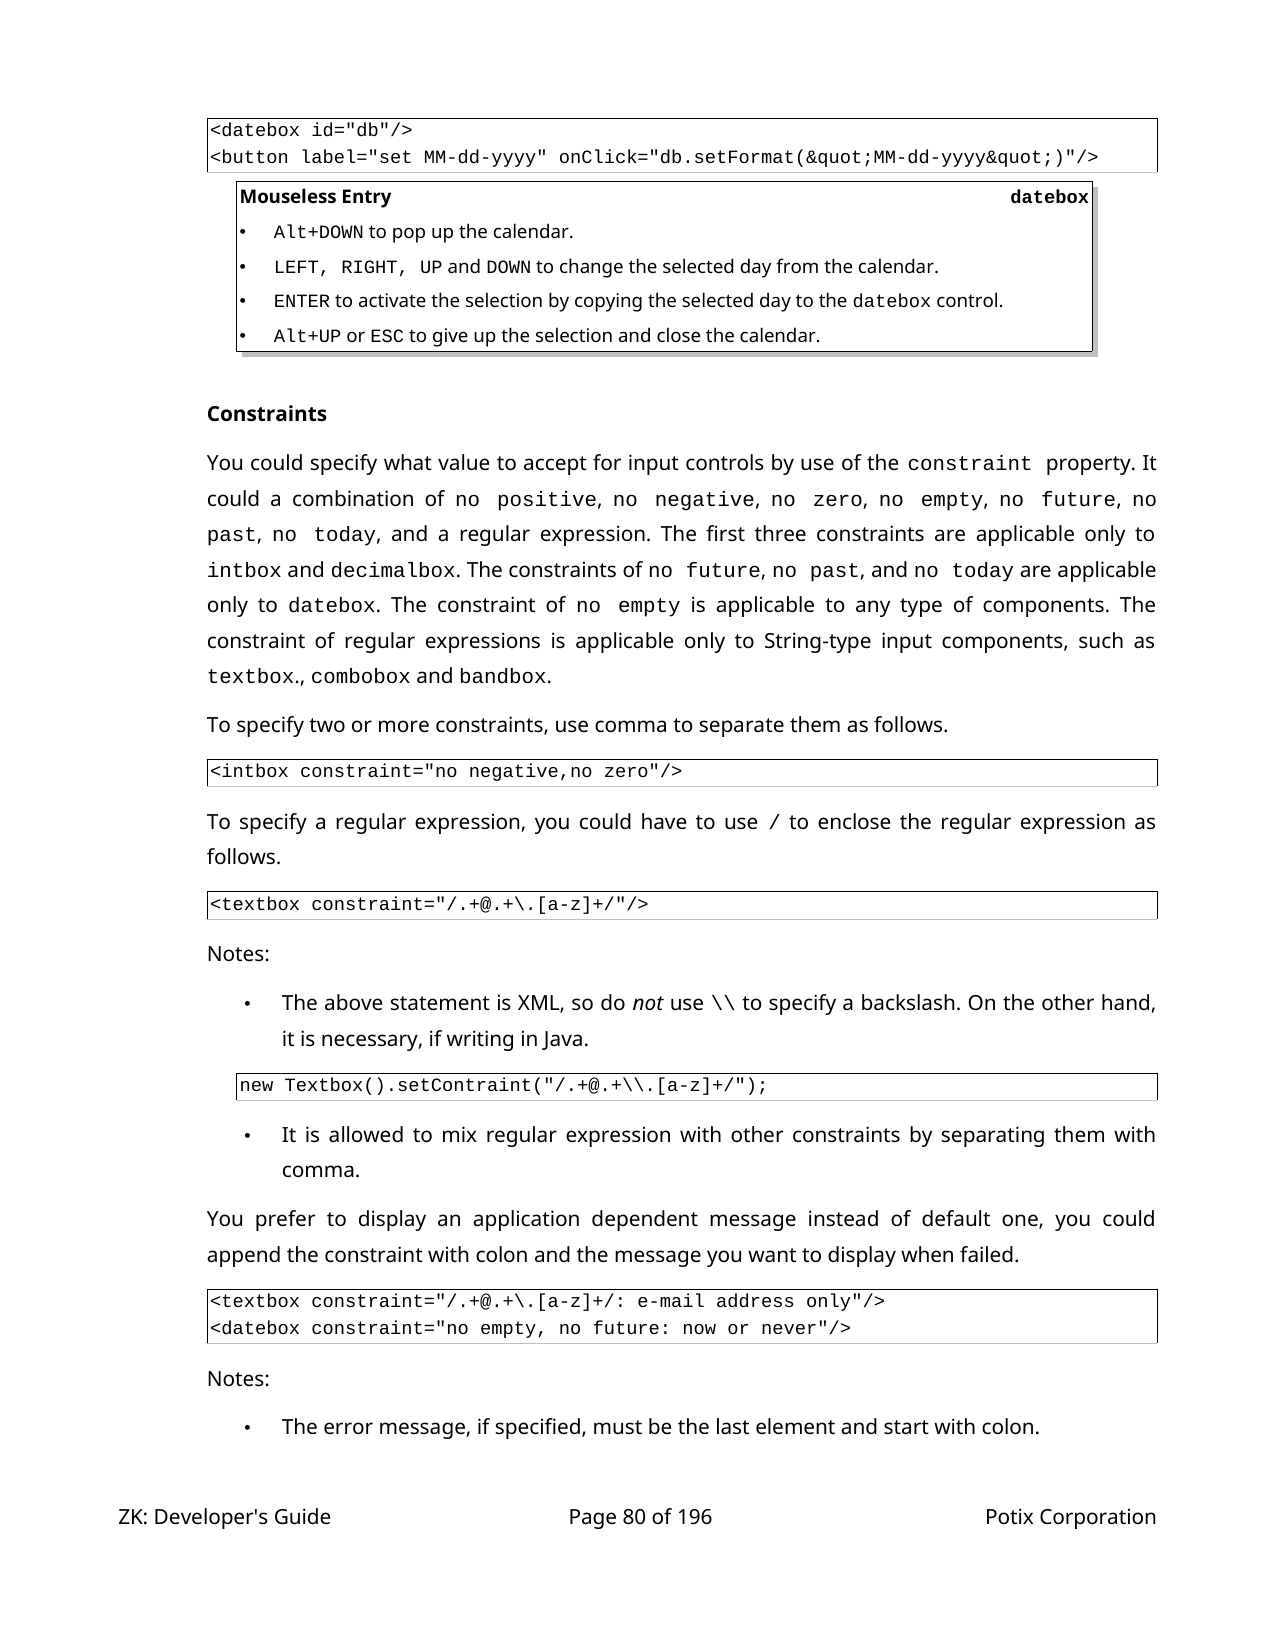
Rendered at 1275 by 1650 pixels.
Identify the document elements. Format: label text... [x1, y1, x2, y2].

text Notes: [207, 1364, 1157, 1392]
text You prefer to display an application dependent message instead of default one, you could append the constraint with colon and the message you want to display when failed. [207, 1204, 1157, 1268]
list Alt+UP or ESC to give up the selection and close the calendar. [237, 319, 1092, 351]
text new Textbox().setContraint("/.+@.+\\.[a-z]+/"); [237, 1074, 1157, 1100]
text Mouseless Entry datebox [237, 182, 1092, 209]
list LEFT, RIGHT, UP and DOWN to change the selected day from the calendar. [237, 250, 1092, 279]
list ENTER to activate the selection by copying the selected day to the datebox control. [237, 284, 1092, 313]
list Alt+DOWN to pop up the calendar. [237, 215, 1092, 244]
text <textbox constraint="/.+@.+\.[a-z]+/: e-mail address only"/> [208, 1290, 1157, 1313]
text <textbox constraint="/.+@.+\.[a-z]+/"/> [208, 892, 1157, 919]
text <datebox constraint="no empty, no future: now or never"/> [208, 1316, 1157, 1343]
list The above statement is XML, so do not use \\ to specify a backslash. On the other hand, it is necessary, if writing in Java. [244, 988, 1157, 1052]
text You could specify what value to accept for input controls by use of the constraint property. It could a combination of no positive, no negative, no zero, no empty, no future, no past, no today, and a regular expression. The first three constraints are applicable only to intbox and decimalbox. The constraints of no future, no past, and no today are applicable only to datebox. The constraint of no empty is applicable to any type of components. The constraint of regular expressions is applicable only to String-type input components, such as textbox., combobox and bandbox. [207, 448, 1157, 689]
text <datebox id="db"/> <button label="set MM-dd-yyyy" onClick="db.setFormat(&quot;MM-dd-yyyy&quot;)"/> [208, 119, 1157, 172]
text To specify a regular expression, you could have to use / to enclose the regular expression as follows. [207, 807, 1157, 871]
text Notes: [207, 939, 1157, 967]
text To specify two or more constraints, use comma to separate them as follows. [207, 710, 1157, 738]
subtitle Constraints [207, 399, 1157, 428]
list It is allowed to mix regular expression with other constraints by separating them with comma. [244, 1120, 1157, 1184]
text <intbox constraint="no negative,no zero"/> [208, 760, 1157, 786]
list The error message, if specified, must be the last element and start with colon. [244, 1412, 1157, 1441]
